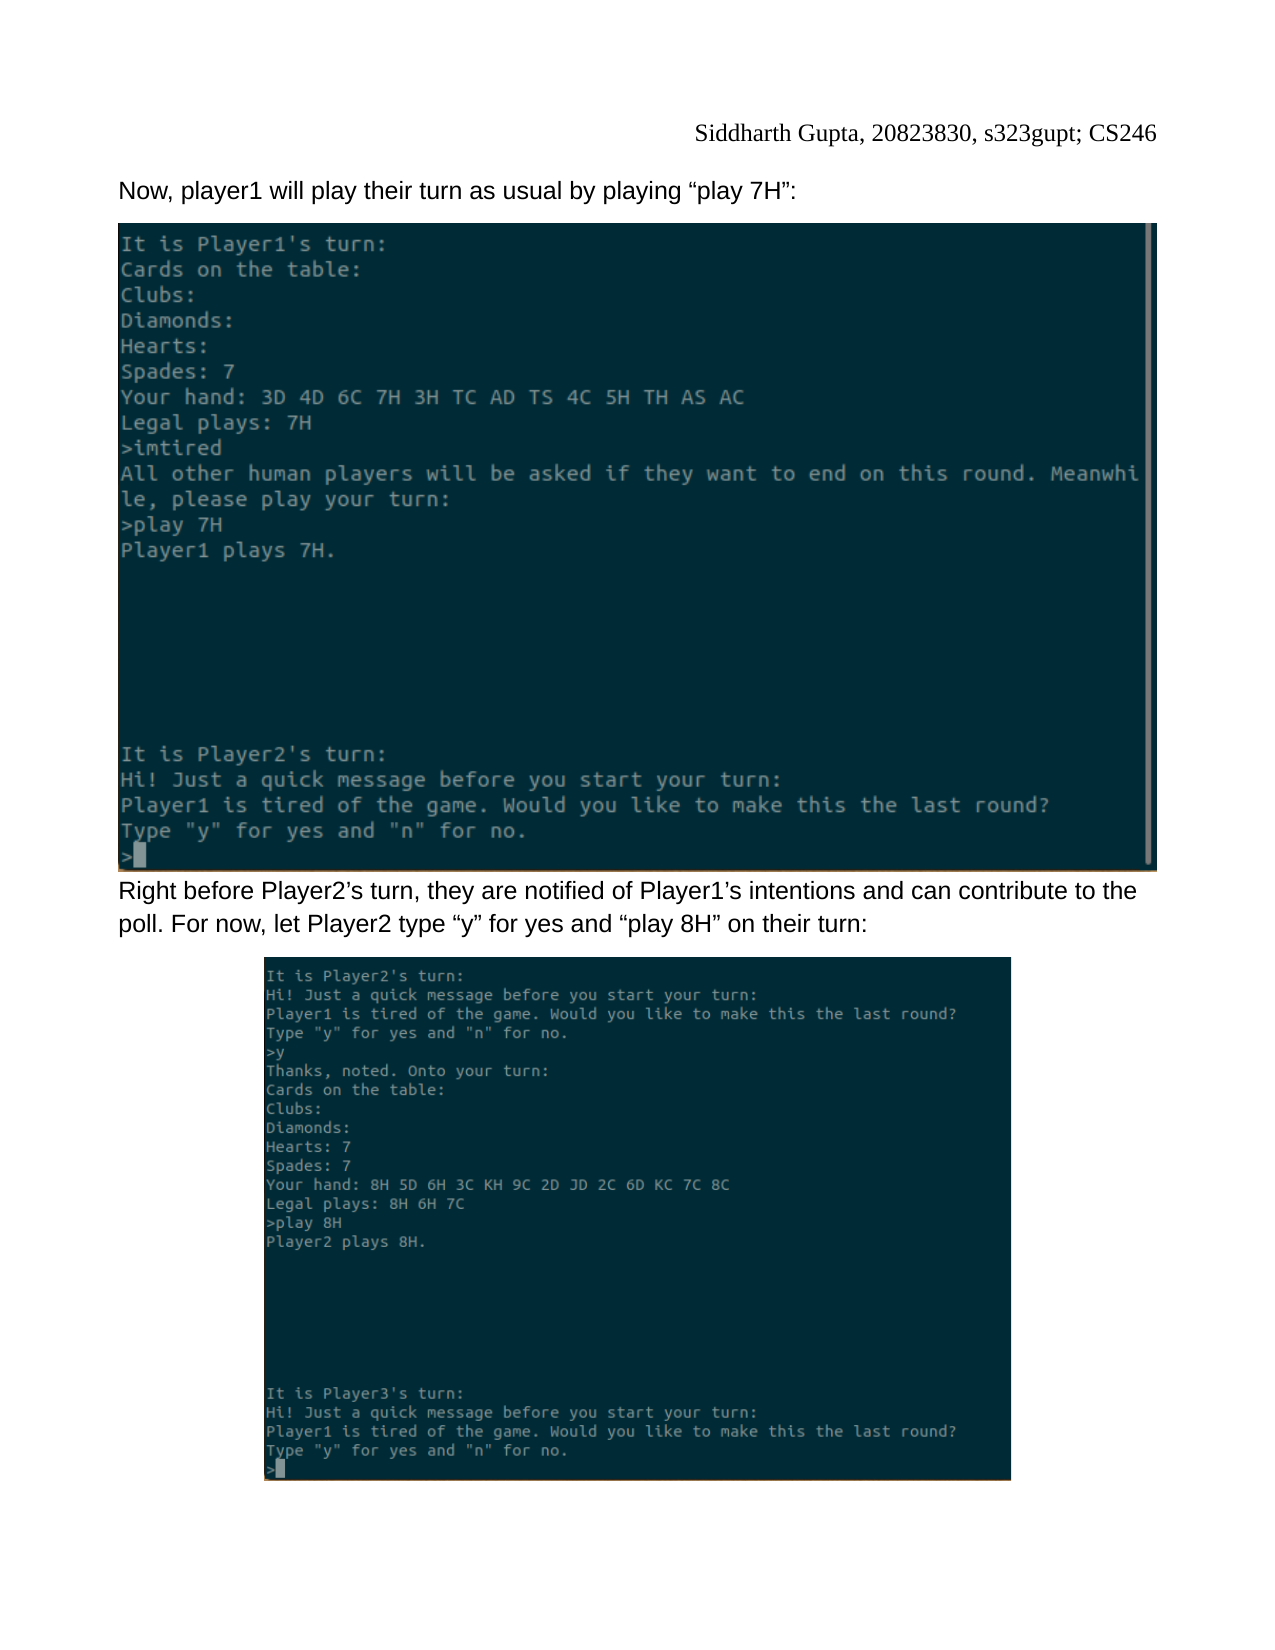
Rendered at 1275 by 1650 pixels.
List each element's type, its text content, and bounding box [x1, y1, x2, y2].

picture [267, 1408, 275, 1417]
picture [267, 1104, 274, 1114]
picture [400, 1199, 407, 1208]
picture [391, 1011, 397, 1019]
picture [416, 495, 424, 506]
picture [721, 470, 730, 480]
picture [420, 1084, 425, 1095]
picture [296, 1102, 303, 1114]
text Right before Player2’s turn, they are notified of Player1’s intentions and can contribute to the poll. For now, let Player2 type “y” for yes and “play 8H” on their turn: [118, 872, 1157, 938]
picture [836, 801, 845, 812]
picture [372, 1030, 378, 1038]
picture [136, 465, 144, 480]
picture [542, 776, 565, 786]
picture [620, 465, 630, 480]
picture [267, 990, 275, 999]
picture [122, 773, 133, 786]
picture [277, 237, 284, 251]
picture [696, 797, 705, 812]
picture [174, 414, 183, 429]
picture [174, 291, 183, 302]
picture [411, 1007, 416, 1019]
picture [884, 1009, 889, 1019]
picture [606, 776, 616, 786]
picture [186, 491, 195, 506]
picture [400, 1425, 416, 1436]
picture [224, 419, 234, 429]
picture [372, 1391, 378, 1398]
picture [263, 240, 272, 251]
picture [199, 776, 208, 786]
picture [268, 1066, 274, 1075]
picture [352, 470, 361, 480]
picture [238, 823, 247, 837]
picture [161, 546, 170, 561]
picture [238, 262, 246, 276]
picture [124, 747, 131, 761]
picture [428, 801, 437, 816]
picture [161, 236, 170, 251]
picture [325, 1030, 331, 1041]
picture [279, 1426, 283, 1436]
picture [287, 1068, 293, 1076]
picture [476, 1429, 483, 1436]
picture [593, 801, 616, 812]
picture [551, 1009, 562, 1019]
picture [485, 1410, 492, 1417]
picture [862, 797, 870, 812]
picture [135, 266, 144, 276]
picture [580, 1180, 587, 1189]
picture [198, 495, 209, 506]
picture [122, 798, 133, 812]
picture [504, 827, 515, 837]
picture [964, 470, 972, 480]
picture [798, 1429, 804, 1436]
picture [238, 801, 246, 812]
picture [646, 466, 654, 480]
picture [390, 491, 399, 506]
picture [568, 464, 590, 480]
picture [707, 470, 719, 480]
picture [819, 1426, 823, 1436]
picture [543, 390, 552, 404]
picture [942, 1007, 946, 1019]
picture [1102, 464, 1125, 480]
picture [674, 1429, 682, 1436]
picture [296, 1160, 302, 1171]
picture [314, 260, 324, 276]
picture [225, 797, 233, 812]
picture [582, 1426, 586, 1436]
picture [657, 1426, 662, 1436]
picture [149, 266, 157, 276]
picture [817, 1009, 823, 1019]
picture [118, 223, 1157, 872]
picture [467, 992, 473, 1000]
picture [733, 390, 743, 404]
picture [352, 750, 361, 761]
picture [789, 1426, 795, 1436]
picture [779, 1007, 785, 1019]
picture [277, 1065, 283, 1075]
picture [186, 388, 195, 404]
picture [784, 470, 795, 480]
picture [504, 989, 509, 1000]
picture [448, 973, 454, 981]
picture [885, 1426, 889, 1436]
picture [161, 746, 170, 761]
picture [287, 1429, 293, 1436]
picture [607, 465, 616, 480]
picture [160, 317, 195, 327]
picture [637, 1410, 643, 1417]
picture [287, 1239, 293, 1246]
picture [504, 1407, 521, 1417]
picture [315, 992, 321, 1000]
picture [301, 750, 310, 761]
picture [278, 1122, 283, 1133]
picture [199, 311, 208, 327]
picture [495, 1429, 501, 1439]
picture [1078, 470, 1087, 480]
picture [135, 542, 144, 557]
picture [325, 1201, 332, 1211]
picture [186, 776, 195, 786]
picture [135, 495, 145, 506]
picture [381, 1410, 388, 1417]
picture [135, 797, 144, 812]
picture [365, 776, 374, 786]
picture [403, 827, 412, 837]
picture [301, 543, 310, 557]
picture [136, 772, 144, 786]
picture [278, 1087, 283, 1095]
picture [648, 1408, 653, 1417]
picture [655, 1180, 662, 1189]
picture [1041, 798, 1049, 812]
picture [665, 1008, 669, 1018]
picture [161, 393, 170, 404]
picture [211, 470, 222, 480]
picture [344, 1391, 350, 1398]
picture [326, 1009, 331, 1019]
picture [278, 971, 283, 981]
picture [714, 1407, 719, 1417]
picture [344, 1429, 350, 1436]
picture [211, 495, 221, 506]
picture [354, 1236, 359, 1246]
picture [504, 1429, 511, 1436]
picture [567, 1429, 577, 1436]
picture [372, 1410, 378, 1420]
picture [325, 1182, 331, 1189]
picture [382, 993, 388, 1000]
picture [722, 1410, 728, 1417]
picture [325, 1087, 340, 1094]
picture [441, 823, 451, 837]
picture [278, 1407, 283, 1417]
picture [391, 1031, 397, 1041]
picture [364, 821, 374, 837]
picture [419, 1199, 436, 1208]
picture [305, 1011, 312, 1017]
picture [670, 470, 680, 480]
picture [343, 1201, 350, 1208]
picture [362, 1391, 369, 1398]
picture [492, 827, 501, 837]
picture [467, 772, 477, 786]
picture [510, 992, 520, 998]
picture [658, 776, 667, 791]
picture [551, 1180, 559, 1189]
picture [720, 390, 732, 404]
picture [495, 1011, 501, 1022]
picture [658, 464, 667, 480]
picture [122, 543, 133, 557]
picture [123, 824, 132, 837]
picture [798, 797, 807, 812]
picture [211, 518, 222, 531]
picture [124, 237, 131, 251]
picture [268, 1009, 274, 1019]
picture [224, 546, 235, 561]
picture [287, 1125, 293, 1133]
picture [301, 470, 310, 480]
picture [685, 993, 691, 1000]
picture [148, 317, 157, 327]
picture [516, 1030, 521, 1038]
picture [886, 801, 897, 812]
picture [645, 390, 654, 404]
picture [675, 1410, 691, 1417]
picture [225, 495, 233, 506]
picture [722, 772, 730, 786]
picture [372, 973, 378, 981]
picture [276, 491, 284, 506]
picture [553, 1030, 559, 1038]
picture [530, 390, 540, 404]
text Now, player1 will play their turn as usual by playing “play 7H”: [118, 176, 1157, 205]
picture [734, 470, 743, 480]
picture [225, 365, 234, 378]
picture [148, 444, 158, 455]
picture [926, 466, 934, 480]
picture [628, 1410, 634, 1417]
picture [618, 1429, 634, 1436]
picture [619, 990, 624, 1000]
picture [428, 1429, 436, 1436]
picture [263, 827, 272, 837]
picture [277, 1163, 283, 1173]
picture [693, 1180, 700, 1187]
picture [504, 1011, 511, 1019]
picture [442, 466, 450, 480]
picture [199, 747, 209, 761]
picture [278, 1008, 283, 1019]
picture [665, 1425, 670, 1436]
picture [619, 390, 630, 404]
picture [771, 1427, 776, 1436]
picture [148, 801, 157, 812]
picture [378, 798, 386, 812]
picture [199, 518, 209, 531]
picture [306, 1408, 312, 1417]
picture [628, 992, 634, 1000]
picture [339, 801, 349, 812]
picture [325, 1218, 331, 1226]
picture [325, 1389, 331, 1398]
picture [199, 393, 208, 404]
picture [514, 1011, 530, 1019]
picture [275, 470, 297, 480]
picture [355, 1445, 359, 1455]
picture [353, 1429, 359, 1436]
picture [339, 827, 348, 837]
picture [373, 992, 378, 1003]
picture [300, 776, 310, 786]
picture [864, 1011, 870, 1019]
picture [403, 470, 412, 480]
picture [1014, 464, 1023, 480]
picture [301, 390, 324, 404]
picture [648, 1426, 653, 1436]
picture [747, 466, 756, 480]
picture [551, 1410, 558, 1417]
picture [123, 365, 131, 371]
picture [410, 1448, 416, 1455]
picture [187, 444, 195, 455]
picture [542, 1448, 559, 1455]
picture [457, 1199, 463, 1206]
picture [212, 746, 221, 761]
picture [581, 1008, 586, 1019]
picture [287, 1011, 293, 1019]
picture [377, 470, 387, 480]
picture [301, 240, 310, 251]
picture [160, 260, 170, 276]
picture [629, 1011, 634, 1019]
picture [514, 1448, 521, 1455]
picture [1002, 470, 1011, 480]
picture [123, 446, 132, 453]
picture [694, 992, 700, 1000]
picture [571, 1410, 576, 1420]
picture [122, 390, 133, 404]
picture [683, 470, 692, 485]
picture [327, 261, 335, 276]
picture [458, 1009, 463, 1019]
picture [722, 993, 728, 1000]
picture [327, 747, 335, 761]
picture [306, 1142, 312, 1152]
picture [467, 1425, 473, 1436]
picture [147, 291, 157, 302]
picture [495, 1180, 502, 1189]
picture [267, 1142, 283, 1151]
picture [1091, 470, 1100, 480]
picture [296, 1220, 302, 1227]
picture [364, 1448, 378, 1455]
picture [296, 1125, 321, 1132]
picture [262, 470, 272, 480]
picture [378, 776, 386, 786]
picture [339, 495, 361, 506]
picture [161, 801, 170, 816]
picture [454, 390, 463, 404]
picture [340, 465, 348, 480]
picture [682, 390, 693, 404]
picture [160, 362, 170, 378]
picture [237, 240, 247, 255]
picture [287, 1144, 293, 1152]
picture [410, 1066, 416, 1074]
picture [401, 1087, 407, 1095]
picture [270, 1220, 283, 1230]
picture [199, 827, 208, 842]
picture [571, 992, 576, 1003]
picture [580, 390, 590, 404]
picture [200, 543, 208, 557]
picture [378, 390, 400, 404]
picture [297, 1388, 302, 1398]
picture [696, 776, 705, 786]
picture [326, 470, 337, 484]
picture [823, 797, 832, 812]
picture [136, 747, 144, 761]
picture [741, 1410, 747, 1417]
picture [428, 1180, 435, 1189]
picture [476, 1448, 482, 1455]
picture [174, 750, 183, 761]
picture [734, 776, 743, 786]
picture [732, 1011, 738, 1019]
picture [325, 971, 331, 980]
picture [912, 797, 921, 812]
picture [288, 416, 298, 429]
picture [750, 1429, 757, 1436]
picture [835, 464, 845, 480]
picture [694, 1009, 700, 1019]
picture [428, 1391, 435, 1398]
picture [278, 1103, 283, 1114]
picture [917, 1011, 927, 1019]
picture [187, 801, 195, 812]
picture [161, 342, 170, 353]
picture [135, 236, 144, 251]
picture [123, 371, 132, 378]
picture [402, 801, 413, 812]
picture [250, 419, 259, 429]
picture [381, 1180, 389, 1189]
picture [283, 1182, 293, 1189]
picture [826, 1008, 842, 1018]
picture [400, 1011, 411, 1019]
picture [148, 546, 157, 557]
picture [212, 236, 221, 251]
picture [607, 390, 616, 404]
picture [667, 992, 672, 1001]
picture [269, 971, 273, 981]
picture [874, 1429, 880, 1436]
picture [275, 776, 284, 786]
picture [345, 1178, 350, 1189]
picture [392, 1407, 397, 1417]
picture [609, 1429, 615, 1439]
picture [656, 1008, 662, 1019]
picture [250, 464, 259, 480]
picture [268, 1237, 275, 1246]
picture [741, 1425, 747, 1436]
picture [316, 1011, 321, 1019]
picture [263, 390, 272, 404]
picture [289, 801, 297, 812]
picture [609, 1410, 615, 1417]
picture [277, 1201, 283, 1208]
picture [343, 1068, 350, 1076]
picture [224, 240, 234, 251]
picture [459, 1426, 463, 1436]
picture [857, 1426, 861, 1436]
picture [250, 546, 259, 557]
picture [224, 750, 234, 761]
picture [287, 1030, 302, 1041]
picture [267, 1085, 274, 1095]
picture [173, 470, 184, 480]
picture [438, 1448, 444, 1455]
picture [620, 776, 628, 786]
picture [339, 750, 348, 761]
picture [289, 262, 297, 276]
picture [476, 1030, 482, 1038]
picture [581, 776, 590, 786]
picture [453, 827, 464, 837]
picture [305, 1163, 312, 1170]
picture [249, 827, 260, 837]
picture [439, 973, 444, 981]
picture [362, 1084, 369, 1094]
picture [314, 770, 323, 786]
picture [199, 419, 209, 433]
picture [391, 470, 399, 480]
picture [237, 419, 246, 434]
picture [149, 516, 157, 531]
picture [400, 1410, 406, 1417]
picture [174, 338, 182, 353]
picture [466, 1068, 482, 1076]
picture [485, 1180, 492, 1189]
picture [467, 827, 475, 837]
picture [410, 1406, 416, 1417]
picture [199, 464, 208, 480]
picture [658, 796, 667, 812]
picture [543, 992, 548, 1000]
picture [695, 1426, 700, 1436]
picture [657, 390, 668, 404]
picture [263, 495, 273, 510]
picture [173, 495, 184, 510]
picture [722, 1011, 729, 1019]
picture [779, 1425, 785, 1436]
picture [306, 1198, 311, 1208]
picture [453, 801, 477, 812]
picture [335, 990, 340, 1000]
picture [810, 470, 820, 480]
picture [458, 1180, 463, 1188]
picture [733, 801, 756, 812]
picture [122, 288, 132, 302]
picture [589, 1425, 596, 1436]
picture [988, 801, 1011, 812]
picture [136, 312, 144, 327]
picture [627, 1180, 644, 1189]
picture [267, 1123, 272, 1133]
picture [306, 1220, 312, 1231]
picture [421, 1388, 425, 1398]
picture [305, 1429, 312, 1436]
picture [301, 495, 310, 510]
picture [135, 393, 157, 404]
picture [296, 1429, 301, 1439]
picture [339, 240, 348, 251]
picture [514, 1180, 520, 1189]
picture [276, 546, 284, 557]
picture [325, 1448, 331, 1458]
picture [313, 543, 324, 557]
picture [263, 750, 272, 761]
picture [225, 470, 233, 480]
picture [391, 1199, 397, 1208]
picture [930, 1429, 937, 1436]
picture [532, 1410, 540, 1417]
picture [287, 1217, 293, 1227]
picture [306, 1391, 312, 1398]
picture [173, 546, 184, 557]
picture [416, 390, 425, 404]
picture [572, 1011, 577, 1019]
picture [174, 266, 183, 276]
picture [391, 1448, 396, 1456]
picture [750, 1011, 757, 1017]
picture [249, 240, 260, 251]
picture [448, 1410, 454, 1417]
picture [212, 772, 221, 786]
picture [930, 1011, 937, 1019]
picture [353, 1201, 359, 1212]
picture [301, 266, 310, 276]
picture [372, 1180, 378, 1189]
picture [556, 464, 565, 480]
picture [353, 1410, 359, 1417]
picture [773, 466, 781, 480]
picture [135, 419, 157, 434]
picture [296, 1239, 302, 1248]
picture [161, 286, 171, 302]
picture [670, 801, 680, 812]
picture [741, 992, 747, 1000]
picture [365, 495, 373, 506]
picture [365, 750, 374, 761]
picture [620, 1011, 629, 1019]
picture [666, 1410, 672, 1420]
picture [263, 546, 272, 561]
picture [505, 1027, 511, 1037]
picture [632, 797, 641, 812]
picture [148, 827, 171, 842]
picture [1052, 467, 1075, 480]
picture [391, 1429, 397, 1436]
picture [287, 1163, 293, 1171]
picture [174, 440, 182, 455]
picture [334, 970, 340, 981]
picture [861, 470, 883, 480]
picture [514, 1429, 530, 1436]
picture [1027, 796, 1036, 812]
picture [249, 750, 260, 761]
picture [454, 465, 463, 480]
picture [759, 796, 769, 812]
picture [402, 495, 412, 506]
picture [506, 1445, 511, 1454]
picture [479, 776, 489, 786]
picture [542, 1030, 553, 1037]
picture [288, 495, 297, 506]
picture [373, 1426, 378, 1436]
picture [305, 1239, 312, 1246]
picture [940, 1425, 946, 1436]
picture [364, 1030, 369, 1038]
picture [429, 1066, 435, 1076]
picture [365, 470, 374, 485]
picture [732, 1410, 738, 1417]
picture [410, 1083, 417, 1095]
picture [198, 439, 221, 455]
picture [466, 390, 476, 404]
picture [365, 240, 374, 251]
picture [237, 750, 246, 765]
picture [770, 1009, 776, 1019]
picture [298, 1084, 302, 1095]
picture [352, 827, 361, 837]
picture [353, 992, 359, 1000]
picture [581, 801, 590, 816]
picture [335, 1198, 340, 1208]
picture [187, 466, 195, 480]
picture [447, 1444, 454, 1455]
picture [336, 1388, 340, 1398]
picture [903, 1011, 908, 1019]
picture [524, 989, 530, 999]
picture [186, 342, 195, 353]
picture [339, 776, 362, 786]
picture [307, 990, 312, 998]
picture [402, 776, 412, 791]
picture [415, 776, 425, 786]
picture [287, 1087, 293, 1094]
picture [123, 491, 132, 506]
picture [430, 1011, 436, 1019]
picture [534, 992, 540, 1000]
picture [276, 797, 284, 812]
picture [696, 390, 705, 404]
picture [543, 797, 552, 812]
picture [372, 1009, 378, 1019]
picture [135, 368, 157, 383]
picture [237, 495, 247, 506]
picture [441, 770, 464, 786]
picture [467, 465, 476, 480]
picture [938, 470, 947, 480]
picture [199, 266, 209, 276]
picture [632, 772, 641, 786]
picture [591, 1007, 596, 1019]
picture [439, 1008, 445, 1019]
picture [486, 1068, 492, 1075]
picture [492, 464, 515, 480]
picture [441, 801, 450, 812]
picture [315, 1178, 321, 1189]
picture [173, 368, 183, 378]
picture [123, 521, 145, 536]
picture [428, 992, 445, 1000]
picture [275, 390, 286, 404]
picture [237, 542, 246, 557]
picture [352, 797, 362, 812]
picture [187, 546, 195, 557]
picture [174, 773, 183, 786]
picture [551, 992, 558, 998]
picture [288, 827, 297, 842]
picture [338, 266, 349, 276]
picture [911, 1429, 922, 1436]
picture [122, 339, 145, 353]
picture [250, 260, 259, 276]
picture [173, 801, 184, 812]
picture [174, 240, 183, 251]
picture [732, 1429, 738, 1436]
picture [609, 1011, 615, 1022]
picture [334, 1218, 341, 1227]
picture [1146, 223, 1151, 864]
picture [276, 747, 284, 761]
picture [747, 776, 756, 786]
picture [212, 393, 221, 404]
picture [427, 470, 439, 480]
picture [504, 776, 515, 786]
picture [173, 521, 183, 536]
picture [637, 992, 643, 1000]
picture [1129, 465, 1138, 480]
picture [148, 342, 157, 353]
picture [160, 419, 170, 429]
picture [287, 1448, 303, 1458]
picture [351, 390, 361, 404]
picture [514, 1068, 520, 1076]
picture [568, 390, 578, 404]
picture [288, 772, 297, 786]
picture [530, 470, 539, 480]
picture [530, 776, 539, 791]
picture [300, 827, 311, 837]
picture [874, 796, 883, 812]
picture [224, 388, 234, 404]
picture [938, 801, 947, 812]
picture [391, 1084, 397, 1095]
picture [440, 1426, 445, 1436]
picture [448, 1391, 454, 1398]
picture [429, 1448, 435, 1455]
picture [694, 1410, 700, 1417]
picture [343, 1239, 351, 1249]
picture [722, 1429, 729, 1436]
picture [405, 1237, 417, 1246]
picture [353, 1027, 360, 1038]
picture [390, 796, 399, 812]
picture [772, 801, 782, 812]
picture [326, 495, 336, 510]
picture [200, 798, 208, 812]
picture [391, 989, 397, 1000]
picture [212, 266, 221, 276]
picture [594, 772, 603, 786]
picture [314, 827, 323, 837]
picture [297, 970, 302, 981]
picture [525, 1407, 530, 1417]
picture [485, 992, 492, 1000]
picture [708, 801, 719, 812]
picture [467, 1410, 473, 1417]
picture [327, 236, 335, 251]
picture [362, 1239, 369, 1246]
picture [951, 797, 960, 812]
picture [268, 1028, 274, 1037]
picture [670, 776, 692, 786]
picture [491, 390, 515, 404]
picture [457, 1410, 463, 1417]
picture [383, 1065, 388, 1076]
picture [404, 1180, 417, 1189]
picture [732, 992, 738, 1000]
picture [647, 991, 653, 1000]
picture [279, 1388, 283, 1398]
picture [713, 1180, 719, 1189]
picture [976, 470, 998, 480]
picture [135, 440, 144, 455]
picture [1014, 801, 1023, 812]
picture [428, 1410, 445, 1417]
picture [300, 416, 311, 429]
picture [372, 1239, 378, 1250]
picture [122, 467, 133, 480]
picture [278, 1236, 283, 1246]
picture [412, 1068, 425, 1076]
picture [925, 801, 934, 812]
picture [335, 1407, 340, 1417]
picture [237, 776, 246, 786]
picture [264, 1448, 1012, 1481]
picture [713, 990, 719, 1000]
picture [467, 1008, 473, 1019]
picture [533, 1068, 539, 1076]
picture [344, 973, 350, 981]
picture [212, 317, 221, 327]
picture [300, 796, 323, 812]
picture [278, 989, 283, 1000]
picture [382, 1389, 388, 1398]
picture [148, 465, 157, 480]
picture [212, 414, 221, 429]
picture [429, 1030, 435, 1038]
picture [430, 973, 435, 981]
picture [912, 464, 921, 480]
picture [325, 1121, 331, 1133]
picture [620, 1407, 624, 1417]
picture [864, 1429, 870, 1436]
picture [722, 1180, 728, 1187]
picture [135, 287, 144, 302]
picture [428, 1087, 435, 1093]
picture [186, 368, 195, 378]
picture [122, 314, 133, 327]
picture [160, 521, 170, 531]
picture [810, 796, 820, 812]
picture [586, 1410, 596, 1417]
picture [353, 1391, 358, 1401]
picture [759, 776, 769, 786]
picture [438, 1180, 445, 1189]
picture [400, 1448, 407, 1455]
picture [826, 1426, 843, 1436]
picture [493, 776, 501, 786]
picture [352, 240, 361, 251]
picture [262, 776, 272, 791]
picture [263, 797, 272, 812]
picture [645, 797, 654, 812]
picture [977, 801, 985, 812]
picture [823, 470, 832, 480]
picture [900, 466, 909, 480]
picture [551, 1427, 566, 1436]
picture [428, 495, 437, 506]
picture [296, 1068, 302, 1075]
picture [354, 1068, 360, 1076]
picture [504, 799, 539, 812]
picture [296, 1201, 302, 1208]
picture [438, 1030, 444, 1037]
picture [476, 992, 482, 1003]
picture [325, 1410, 331, 1417]
picture [674, 1011, 681, 1017]
picture [123, 416, 132, 429]
picture [286, 1201, 293, 1212]
picture [476, 1410, 482, 1420]
picture [676, 992, 685, 1000]
picture [268, 1427, 275, 1436]
picture [420, 971, 425, 981]
picture [338, 392, 348, 404]
picture [390, 776, 399, 786]
picture [353, 1084, 359, 1095]
picture [543, 470, 552, 480]
picture [161, 440, 170, 455]
picture [591, 992, 596, 1000]
picture [262, 266, 273, 276]
picture [199, 237, 209, 251]
picture [334, 1182, 340, 1189]
picture [400, 1030, 407, 1038]
picture [555, 796, 565, 812]
picture [447, 1026, 454, 1038]
picture [428, 390, 439, 404]
picture [122, 263, 132, 276]
